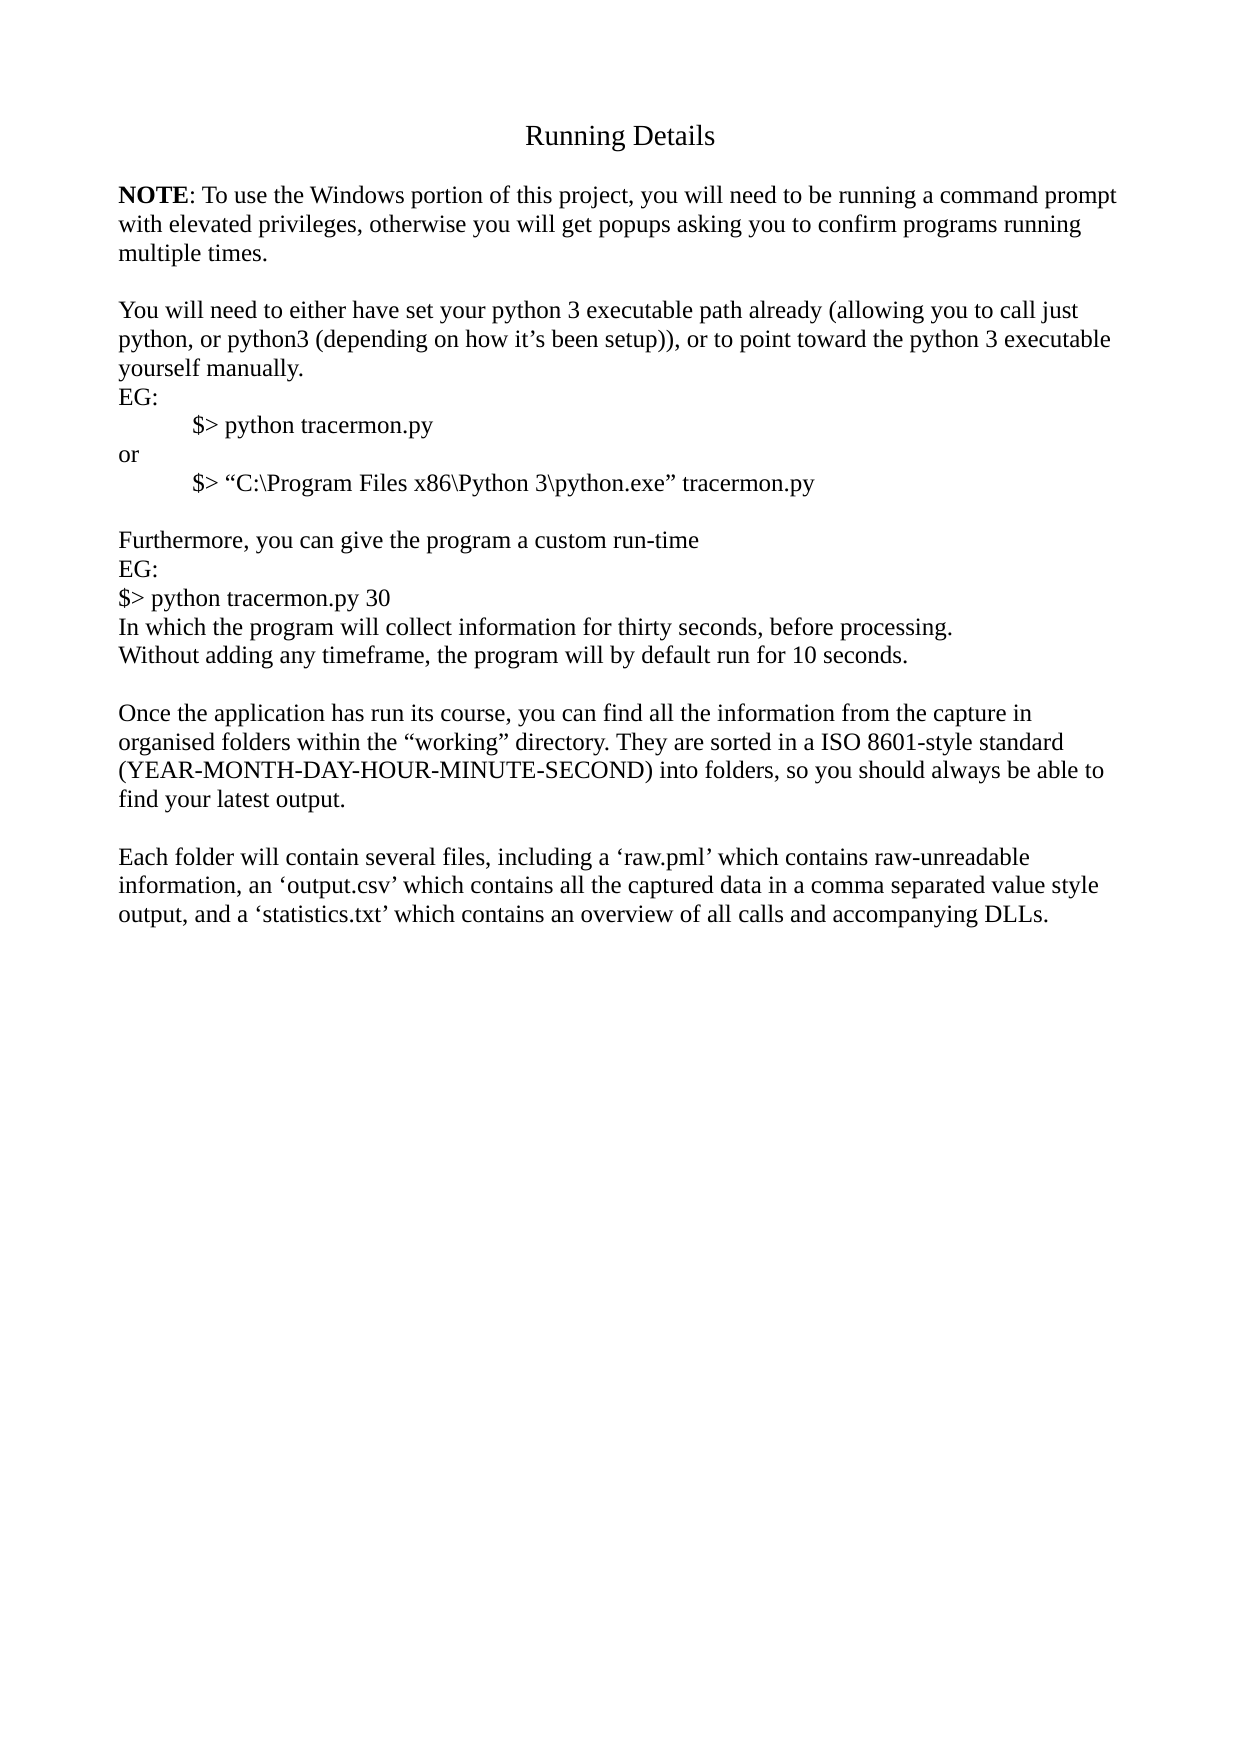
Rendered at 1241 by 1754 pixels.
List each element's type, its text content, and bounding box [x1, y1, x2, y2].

text or [118, 439, 1122, 468]
text EG: [118, 554, 1122, 583]
text You will need to either have set your python 3 executable path already (allowing you to call just python, or python3 (depending on how it’s been setup)), or to point toward the python 3 executable yourself manually. [118, 295, 1122, 382]
text Running Details [118, 118, 1122, 152]
text In which the program will collect information for thirty seconds, before processing. [118, 612, 1122, 640]
text $> “C:\Program Files x86\Python 3\python.exe” tracermon.py [118, 468, 1122, 497]
text Once the application has run its course, you can find all the information from the capture in organised folders within the “working” directory. They are sorted in a ISO 8601-style standard (YEAR-MONTH-DAY-HOUR-MINUTE-SECOND) into folders, so you should always be able to find your latest output. [118, 698, 1122, 813]
text Each folder will contain several files, including a ‘raw.pml’ which contains raw-unreadable information, an ‘output.csv’ which contains all the captured data in a comma separated value style output, and a ‘statistics.txt’ which contains an overview of all calls and accompanying DLLs. [118, 842, 1122, 928]
text $> python tracermon.py 30 [118, 583, 1122, 612]
text EG: [118, 382, 1122, 410]
text Without adding any timeframe, the program will by default run for 10 seconds. [118, 640, 1122, 669]
text $> python tracermon.py [118, 410, 1122, 439]
text NOTE: To use the Windows portion of this project, you will need to be running a command prompt with elevated privileges, otherwise you will get popups asking you to confirm programs running multiple times. [118, 180, 1122, 267]
text Furthermore, you can give the program a custom run-time [118, 525, 1122, 554]
